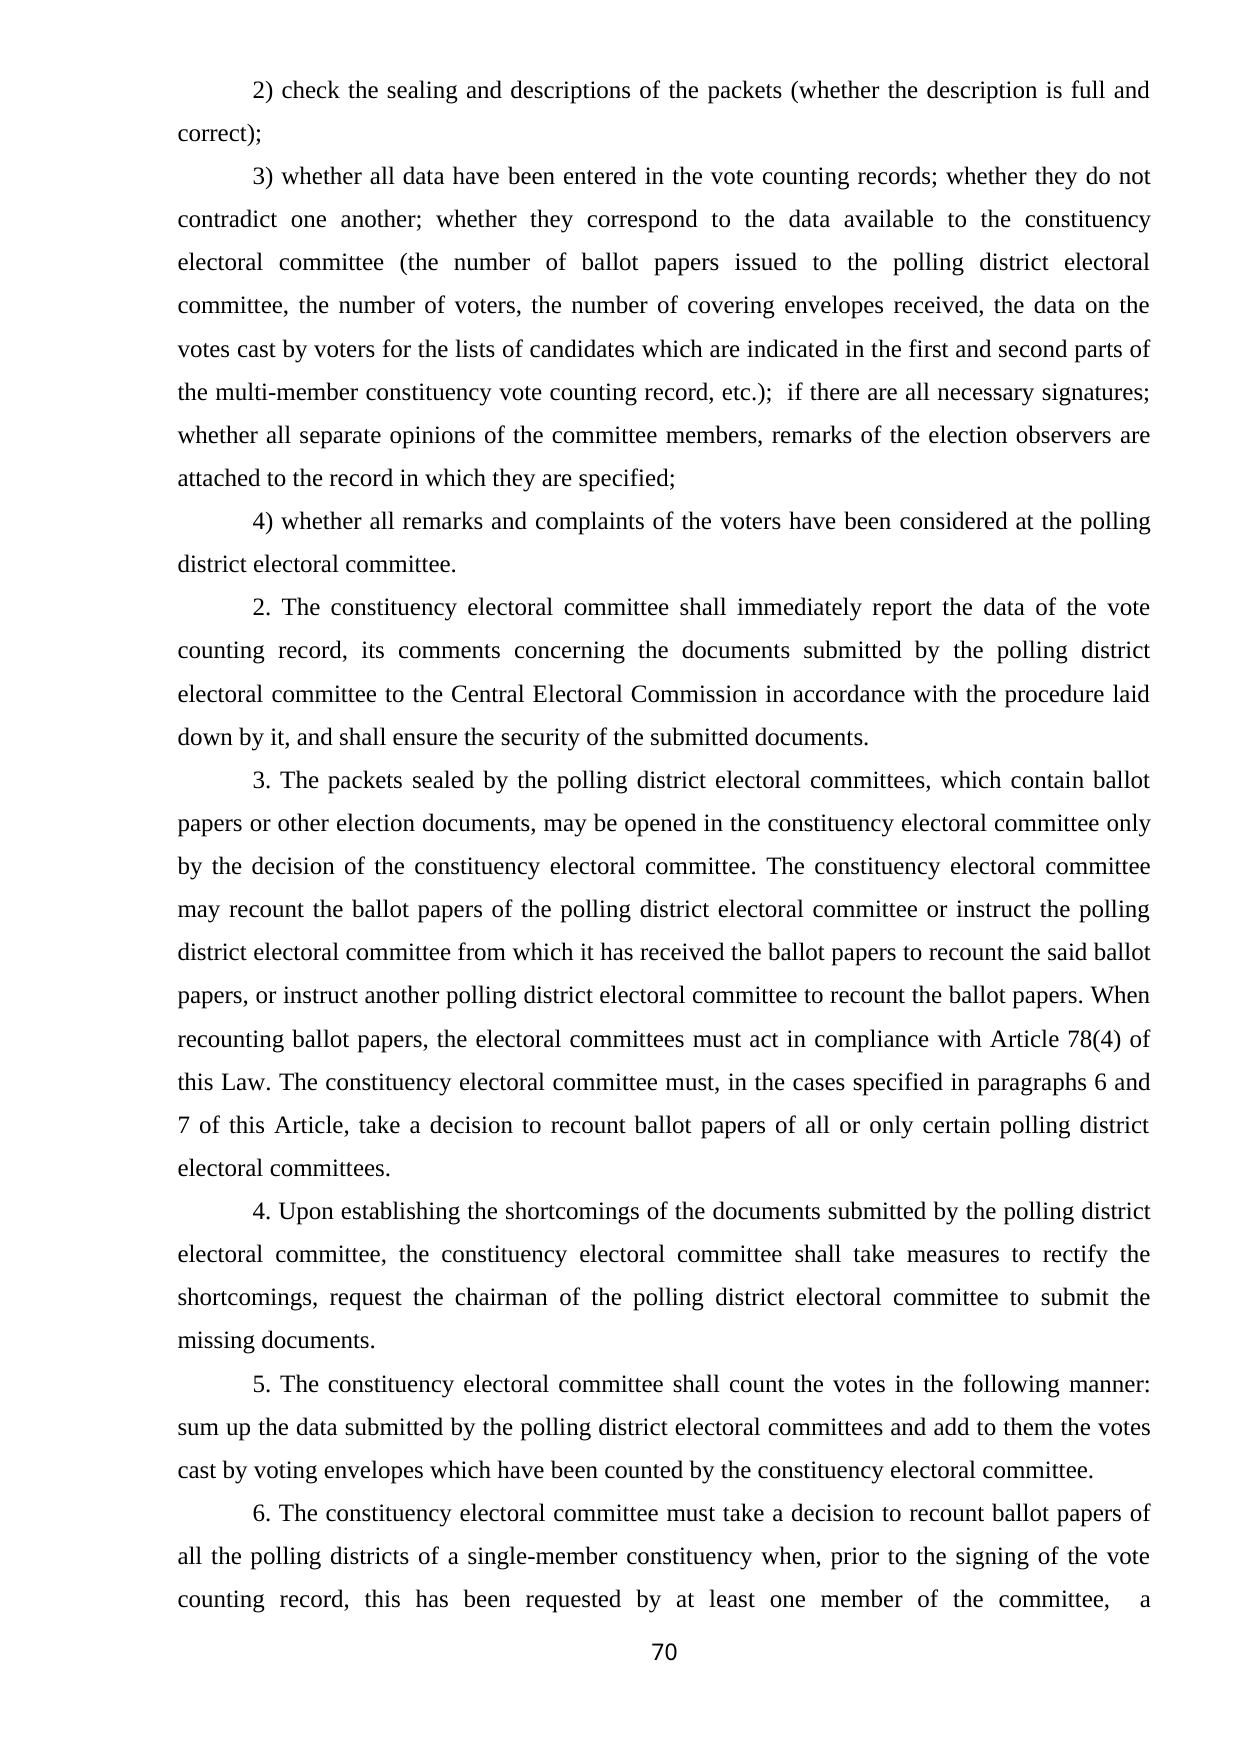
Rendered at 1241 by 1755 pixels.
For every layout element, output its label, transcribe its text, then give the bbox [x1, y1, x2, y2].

text 3. The packets sealed by the polling district electoral committees, which contain ballot papers or other election documents, may be opened in the constituency electoral committee only by the decision of the constituency electoral committee. The constituency electoral committee may recount the ballot papers of the polling district electoral committee or instruct the polling district electoral committee from which it has received the ballot papers to recount the said ballot papers, or instruct another polling district electoral committee to recount the ballot papers. When recounting ballot papers, the electoral committees must act in compliance with Article 78(4) of this Law. The constituency electoral committee must, in the cases specified in paragraphs 6 and 7 of this Article, take a decision to recount ballot papers of all or only certain polling district electoral committees. [177, 765, 1152, 1182]
text 2. The constituency electoral committee shall immediately report the data of the vote counting record, its comments concerning the documents submitted by the polling district electoral committee to the Central Electoral Commission in accordance with the procedure laid down by it, and shall ensure the security of the submitted documents. [177, 592, 1152, 751]
text 5. The constituency electoral committee shall count the votes in the following manner: sum up the data submitted by the polling district electoral committees and add to them the votes cast by voting envelopes which have been counted by the constituency electoral committee. [177, 1369, 1152, 1484]
text 6. The constituency electoral committee must take a decision to recount ballot papers of all the polling districts of a single-member constituency when, prior to the signing of the vote counting record, this has been requested by at least one member of the committee, a [177, 1498, 1152, 1613]
text 2) check the sealing and descriptions of the packets (whether the description is full and correct); [177, 75, 1152, 147]
text 4. Upon establishing the shortcomings of the documents submitted by the polling district electoral committee, the constituency electoral committee shall take measures to rectify the shortcomings, request the chairman of the polling district electoral committee to submit the missing documents. [177, 1196, 1152, 1354]
text 3) whether all data have been entered in the vote counting records; whether they do not contradict one another; whether they correspond to the data available to the constituency electoral committee (the number of ballot papers issued to the polling district electoral committee, the number of voters, the number of covering envelopes received, the data on the votes cast by voters for the lists of candidates which are indicated in the first and second parts of the multi-member constituency vote counting record, etc.); if there are all necessary signatures; whether all separate opinions of the committee members, remarks of the election observers are attached to the record in which they are specified; [177, 161, 1152, 492]
text 4) whether all remarks and complaints of the voters have been considered at the polling district electoral committee. [177, 506, 1152, 578]
